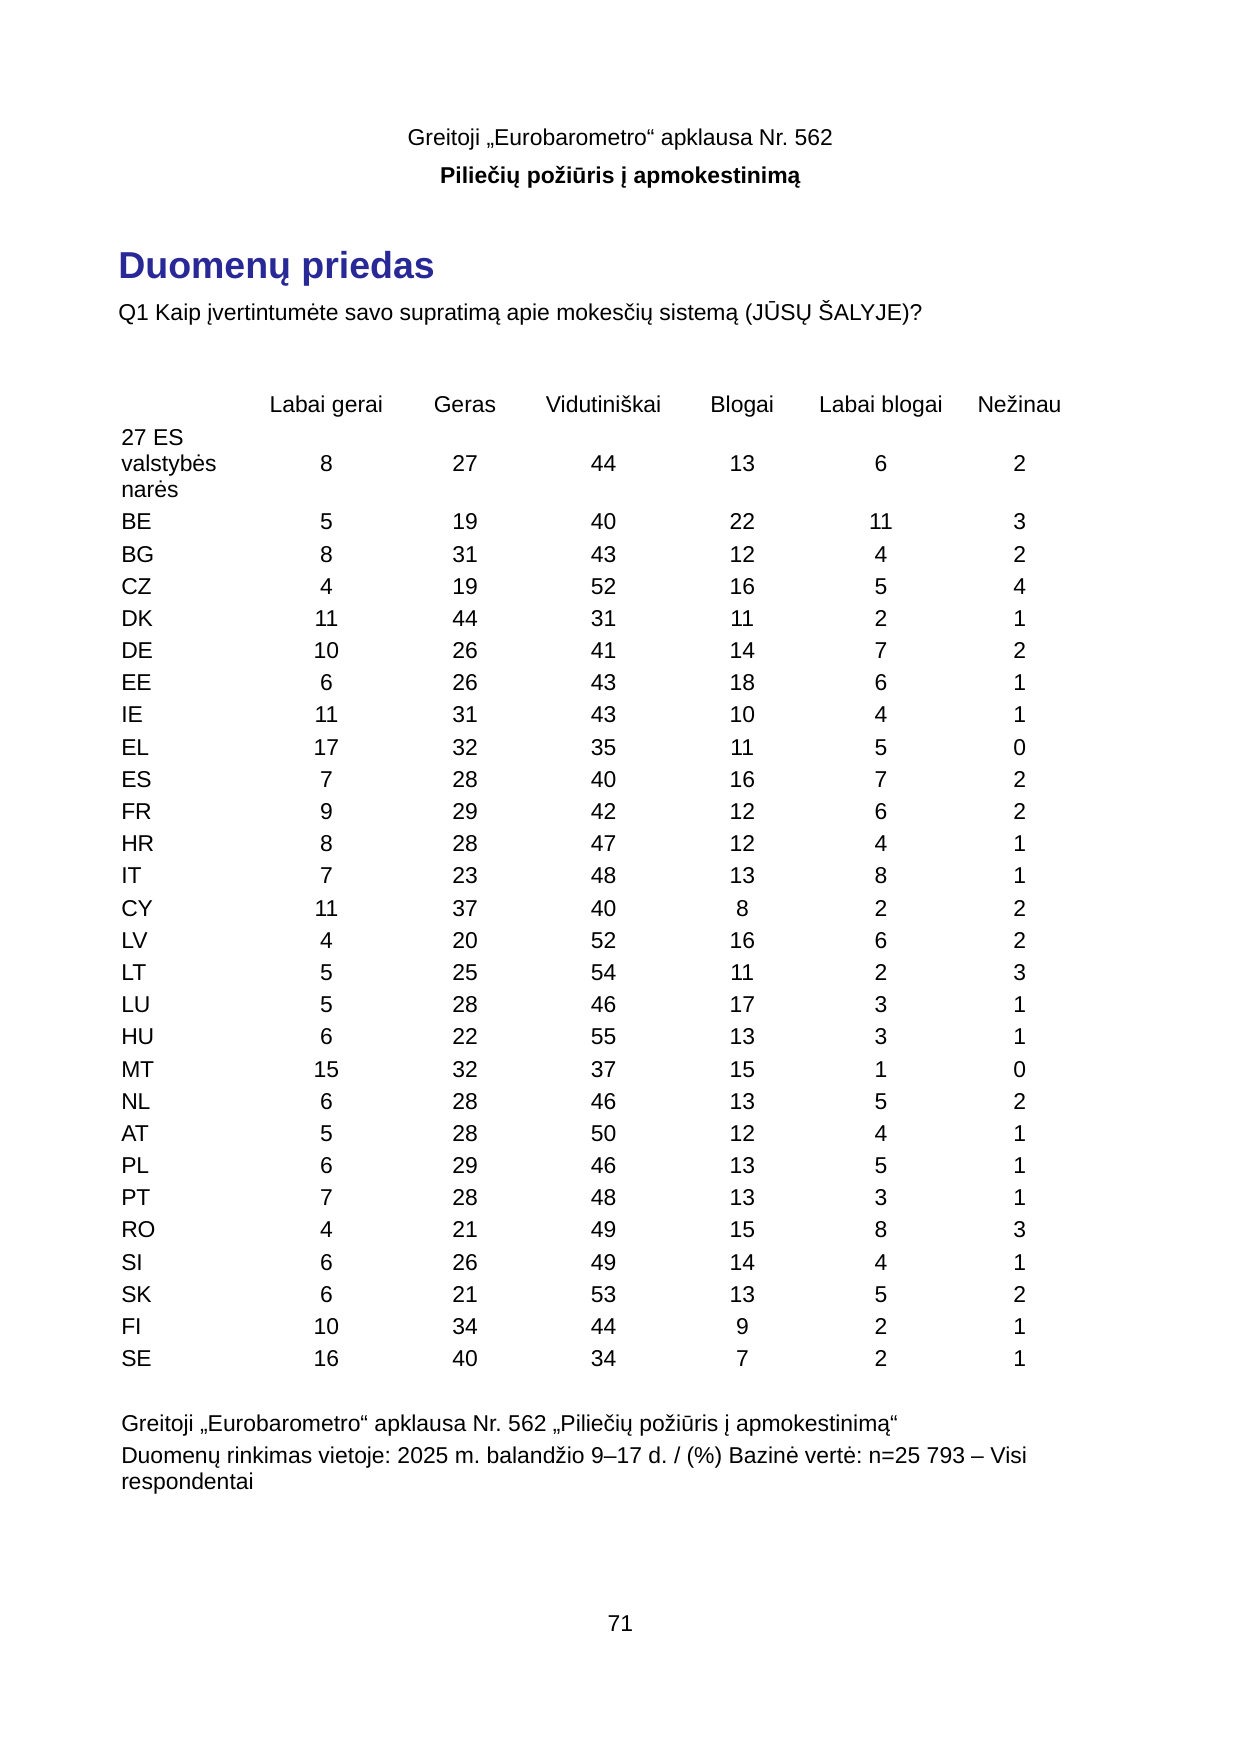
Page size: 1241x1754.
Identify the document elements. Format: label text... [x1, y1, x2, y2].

table_cell 6 [257, 666, 395, 698]
table_cell 2 [811, 1342, 950, 1374]
table_cell 11 [257, 699, 395, 731]
table_cell 8 [257, 827, 395, 859]
table_cell AT [118, 1117, 257, 1149]
table_cell 7 [257, 1181, 395, 1213]
table_cell 13 [673, 1278, 811, 1310]
table_cell 16 [257, 1342, 395, 1374]
table_cell 17 [673, 988, 811, 1020]
table_cell 16 [673, 763, 811, 795]
table_cell 43 [534, 666, 673, 698]
table_cell DK [118, 602, 257, 634]
table_cell 16 [673, 570, 811, 602]
table_cell EL [118, 731, 257, 763]
table_cell 1 [950, 860, 1089, 892]
table_cell 5 [257, 1117, 395, 1149]
table_cell 1 [950, 1181, 1089, 1213]
subtitle Duomenų priedas [118, 243, 1122, 286]
table_cell 21 [395, 1278, 534, 1310]
table_cell 26 [395, 1246, 534, 1278]
table_cell 1 [950, 666, 1089, 698]
table_cell 31 [534, 602, 673, 634]
table_cell 9 [257, 795, 395, 827]
table_cell 43 [534, 699, 673, 731]
table_cell 4 [811, 1117, 950, 1149]
table_cell 4 [257, 924, 395, 956]
table_cell 13 [673, 1149, 811, 1181]
table_cell CZ [118, 570, 257, 602]
table_cell HR [118, 827, 257, 859]
table_cell 7 [811, 763, 950, 795]
table_cell 4 [950, 570, 1089, 602]
table_cell 19 [395, 505, 534, 538]
table_cell 4 [257, 1214, 395, 1246]
table_cell 11 [673, 731, 811, 763]
table_cell 29 [395, 1149, 534, 1181]
table_cell 3 [811, 988, 950, 1020]
table_header Nežinau [950, 388, 1089, 421]
table_cell 40 [534, 892, 673, 924]
table_cell [673, 1375, 811, 1407]
table_cell 6 [811, 795, 950, 827]
table_cell 28 [395, 763, 534, 795]
table_cell 2 [811, 892, 950, 924]
table_cell 1 [950, 827, 1089, 859]
table_cell 12 [673, 538, 811, 570]
table_cell 28 [395, 827, 534, 859]
table_cell 8 [257, 538, 395, 570]
table_cell 6 [811, 421, 950, 505]
table_cell 11 [811, 505, 950, 538]
table_header Vidutiniškai [534, 388, 673, 421]
table_cell 27 [395, 421, 534, 505]
table_cell 48 [534, 860, 673, 892]
table_cell 46 [534, 988, 673, 1020]
table_cell 32 [395, 731, 534, 763]
table_cell 12 [673, 827, 811, 859]
table_cell 6 [811, 924, 950, 956]
table_cell 1 [950, 1246, 1089, 1278]
table_cell 40 [395, 1342, 534, 1374]
table_cell EE [118, 666, 257, 698]
table_header [118, 388, 257, 421]
table_cell [811, 1375, 950, 1407]
table_cell 10 [257, 1310, 395, 1342]
table_cell 8 [811, 1214, 950, 1246]
table_cell 2 [950, 763, 1089, 795]
table_cell LT [118, 956, 257, 988]
table_cell 21 [395, 1214, 534, 1246]
table_cell 5 [811, 570, 950, 602]
table_cell PL [118, 1149, 257, 1181]
table_cell 46 [534, 1085, 673, 1117]
table_cell 13 [673, 1020, 811, 1053]
table_cell 41 [534, 634, 673, 666]
table_cell 40 [534, 763, 673, 795]
table_cell LV [118, 924, 257, 956]
table_cell 13 [673, 421, 811, 505]
table_cell 8 [673, 892, 811, 924]
table_cell 49 [534, 1246, 673, 1278]
table_cell 14 [673, 634, 811, 666]
table_cell 28 [395, 1085, 534, 1117]
table_cell 7 [257, 763, 395, 795]
table_cell FR [118, 795, 257, 827]
table_cell 7 [673, 1342, 811, 1374]
table_cell 44 [395, 602, 534, 634]
table_cell [118, 1375, 257, 1407]
table_cell 15 [257, 1053, 395, 1085]
table_header Geras [395, 388, 534, 421]
table_cell CY [118, 892, 257, 924]
table_cell 1 [950, 1149, 1089, 1181]
table_cell 11 [673, 602, 811, 634]
table_cell 54 [534, 956, 673, 988]
table_cell ES [118, 763, 257, 795]
table_cell 14 [673, 1246, 811, 1278]
table_cell 13 [673, 1181, 811, 1213]
table_cell 6 [257, 1149, 395, 1181]
table_cell SI [118, 1246, 257, 1278]
table_cell 1 [950, 988, 1089, 1020]
table_cell 5 [811, 1149, 950, 1181]
table_cell SE [118, 1342, 257, 1374]
table_cell 1 [950, 602, 1089, 634]
table_cell 4 [811, 1246, 950, 1278]
table_cell 37 [395, 892, 534, 924]
table_cell 1 [811, 1053, 950, 1085]
table_cell 9 [673, 1310, 811, 1342]
table_cell NL [118, 1085, 257, 1117]
table_cell 4 [811, 699, 950, 731]
table_cell 47 [534, 827, 673, 859]
table_cell 50 [534, 1117, 673, 1149]
table_header Labai blogai [811, 388, 950, 421]
table_cell 2 [950, 892, 1089, 924]
table_cell 42 [534, 795, 673, 827]
table_cell 2 [950, 1085, 1089, 1117]
table_cell 34 [395, 1310, 534, 1342]
table_cell 8 [257, 421, 395, 505]
table_cell 11 [257, 892, 395, 924]
table_cell 12 [673, 1117, 811, 1149]
table_cell 53 [534, 1278, 673, 1310]
table_cell 16 [673, 924, 811, 956]
table_cell 3 [950, 1214, 1089, 1246]
table_cell Greitoji „Eurobarometro“ apklausa Nr. 562 „Piliečių požiūris į apmokestinimą“ [118, 1407, 1089, 1439]
table_cell 2 [950, 795, 1089, 827]
table_cell Duomenų rinkimas vietoje: 2025 m. balandžio 9–17 d. / (%) Bazinė vertė: n=25 793 – Visi respondentai [118, 1439, 1089, 1497]
table_cell 44 [534, 1310, 673, 1342]
table_cell BE [118, 505, 257, 538]
table_cell [257, 1375, 395, 1407]
table_cell 3 [811, 1020, 950, 1053]
table_cell 17 [257, 731, 395, 763]
table_cell 4 [257, 570, 395, 602]
table_cell 28 [395, 1181, 534, 1213]
table_cell 10 [257, 634, 395, 666]
table_cell 6 [257, 1085, 395, 1117]
table_cell 32 [395, 1053, 534, 1085]
table_cell 48 [534, 1181, 673, 1213]
table_cell 19 [395, 570, 534, 602]
table_cell 37 [534, 1053, 673, 1085]
table_cell [395, 1375, 534, 1407]
table_cell HU [118, 1020, 257, 1053]
table_cell BG [118, 538, 257, 570]
table_cell 4 [811, 827, 950, 859]
table_cell 3 [950, 956, 1089, 988]
table_cell 18 [673, 666, 811, 698]
table_cell 26 [395, 634, 534, 666]
table_cell 5 [811, 731, 950, 763]
table_cell 0 [950, 1053, 1089, 1085]
table_cell 31 [395, 699, 534, 731]
table_cell 0 [950, 731, 1089, 763]
table_cell 20 [395, 924, 534, 956]
table_cell 46 [534, 1149, 673, 1181]
table_cell 25 [395, 956, 534, 988]
table_cell 31 [395, 538, 534, 570]
table_cell 35 [534, 731, 673, 763]
table_cell 29 [395, 795, 534, 827]
text Q1 Kaip įvertintumėte savo supratimą apie mokesčių sistemą (JŪSŲ ŠALYJE)? [118, 299, 1122, 325]
table_cell 28 [395, 988, 534, 1020]
table_cell 1 [950, 1342, 1089, 1374]
table_cell 5 [257, 988, 395, 1020]
table_cell 13 [673, 860, 811, 892]
table_cell 22 [395, 1020, 534, 1053]
table_cell 27 ES valstybės narės [118, 421, 257, 505]
table_header Labai gerai [257, 388, 395, 421]
table_cell 2 [950, 421, 1089, 505]
table_cell 22 [673, 505, 811, 538]
table_cell 23 [395, 860, 534, 892]
table_cell 52 [534, 570, 673, 602]
table_cell 6 [811, 666, 950, 698]
table_cell 1 [950, 1310, 1089, 1342]
table_cell 5 [811, 1278, 950, 1310]
table_cell 43 [534, 538, 673, 570]
table_cell 40 [534, 505, 673, 538]
table_cell 3 [950, 505, 1089, 538]
table_cell 6 [257, 1278, 395, 1310]
table_cell 13 [673, 1085, 811, 1117]
table_cell 7 [811, 634, 950, 666]
table_cell 15 [673, 1053, 811, 1085]
table_cell [950, 1375, 1089, 1407]
table_cell 11 [673, 956, 811, 988]
table_cell 8 [811, 860, 950, 892]
table_cell 2 [811, 602, 950, 634]
table_cell 1 [950, 1020, 1089, 1053]
table_cell 2 [811, 1310, 950, 1342]
table_cell 2 [950, 538, 1089, 570]
table_cell 44 [534, 421, 673, 505]
table_cell 1 [950, 1117, 1089, 1149]
table_cell 7 [257, 860, 395, 892]
table_cell 15 [673, 1214, 811, 1246]
table_cell DE [118, 634, 257, 666]
table_cell PT [118, 1181, 257, 1213]
table_cell IE [118, 699, 257, 731]
table_cell IT [118, 860, 257, 892]
table_cell 1 [950, 699, 1089, 731]
table_cell 5 [811, 1085, 950, 1117]
table_cell 34 [534, 1342, 673, 1374]
table_cell 5 [257, 956, 395, 988]
table_cell 5 [257, 505, 395, 538]
table_cell SK [118, 1278, 257, 1310]
table_cell MT [118, 1053, 257, 1085]
table_cell 6 [257, 1020, 395, 1053]
table_cell 55 [534, 1020, 673, 1053]
table_cell LU [118, 988, 257, 1020]
table_cell 4 [811, 538, 950, 570]
table_cell [534, 1375, 673, 1407]
table_cell 26 [395, 666, 534, 698]
table_cell 2 [950, 1278, 1089, 1310]
table_header Blogai [673, 388, 811, 421]
table_cell RO [118, 1214, 257, 1246]
table_cell 3 [811, 1181, 950, 1213]
table_cell 11 [257, 602, 395, 634]
table_cell 2 [811, 956, 950, 988]
table_cell 12 [673, 795, 811, 827]
table_cell 52 [534, 924, 673, 956]
table_cell 2 [950, 634, 1089, 666]
table_cell 10 [673, 699, 811, 731]
table_cell 28 [395, 1117, 534, 1149]
table_cell 2 [950, 924, 1089, 956]
table_cell 6 [257, 1246, 395, 1278]
table_cell 49 [534, 1214, 673, 1246]
table_cell FI [118, 1310, 257, 1342]
